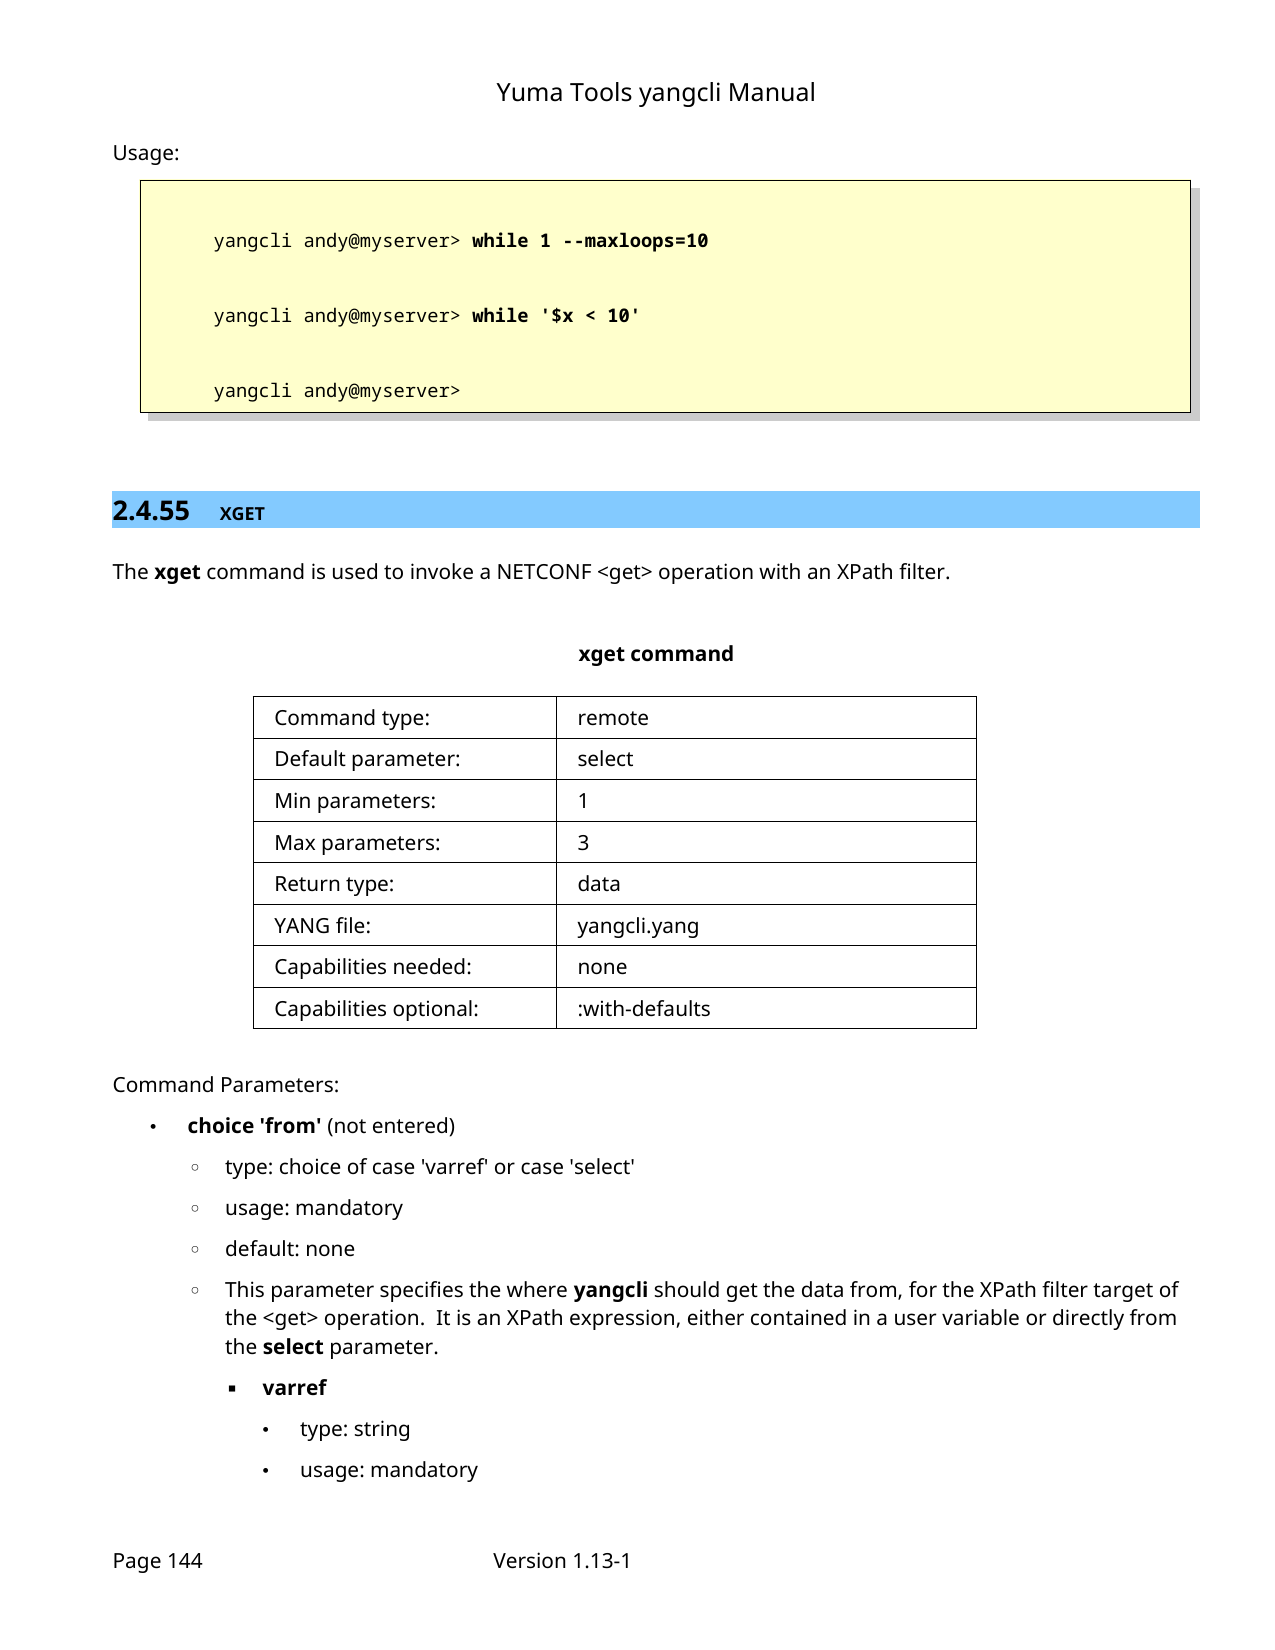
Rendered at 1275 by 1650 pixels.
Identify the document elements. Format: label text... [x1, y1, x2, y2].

table_cell :with-defaults [557, 988, 976, 1028]
subtitle xget [112, 491, 1200, 528]
list varref [225, 1373, 1200, 1401]
text Usage: [112, 138, 1200, 167]
table_cell Max parameters: [254, 822, 556, 862]
text yangcli andy@myserver> while 1 --maxloops=10 [141, 217, 1190, 252]
subtitle xget command [127, 639, 1185, 667]
table_cell 1 [557, 780, 976, 821]
text The xget command is used to invoke a NETCONF <get> operation with an XPath filter. [112, 557, 1200, 586]
list choice 'from' (not entered) [150, 1111, 1200, 1140]
table_header remote [557, 697, 976, 737]
table_cell 3 [557, 822, 976, 862]
table_cell yangcli.yang [557, 905, 976, 945]
list This parameter specifies the where yangcli should get the data from, for the XPath filter target of the <get> operation. It is an XPath expression, either contained in a user variable or directly from the select parameter. [187, 1275, 1200, 1360]
list usage: mandatory [187, 1193, 1200, 1222]
table_header Command type: [254, 697, 556, 737]
table_cell none [557, 946, 976, 987]
table_cell data [557, 863, 976, 904]
list type: choice of case 'varref' or case 'select' [187, 1152, 1200, 1181]
text yangcli andy@myserver> while '$x < 10' [141, 292, 1190, 327]
table_cell Default parameter: [254, 739, 556, 779]
table_cell Capabilities optional: [254, 988, 556, 1028]
text Command Parameters: [112, 1070, 1200, 1099]
table_cell Return type: [254, 863, 556, 904]
list default: none [187, 1234, 1200, 1262]
text yangcli andy@myserver> [141, 367, 1190, 412]
table_cell Capabilities needed: [254, 946, 556, 987]
list usage: mandatory [262, 1455, 1200, 1483]
list type: string [262, 1414, 1200, 1442]
table_cell Min parameters: [254, 780, 556, 821]
table_cell YANG file: [254, 905, 556, 945]
table_cell select [557, 739, 976, 779]
